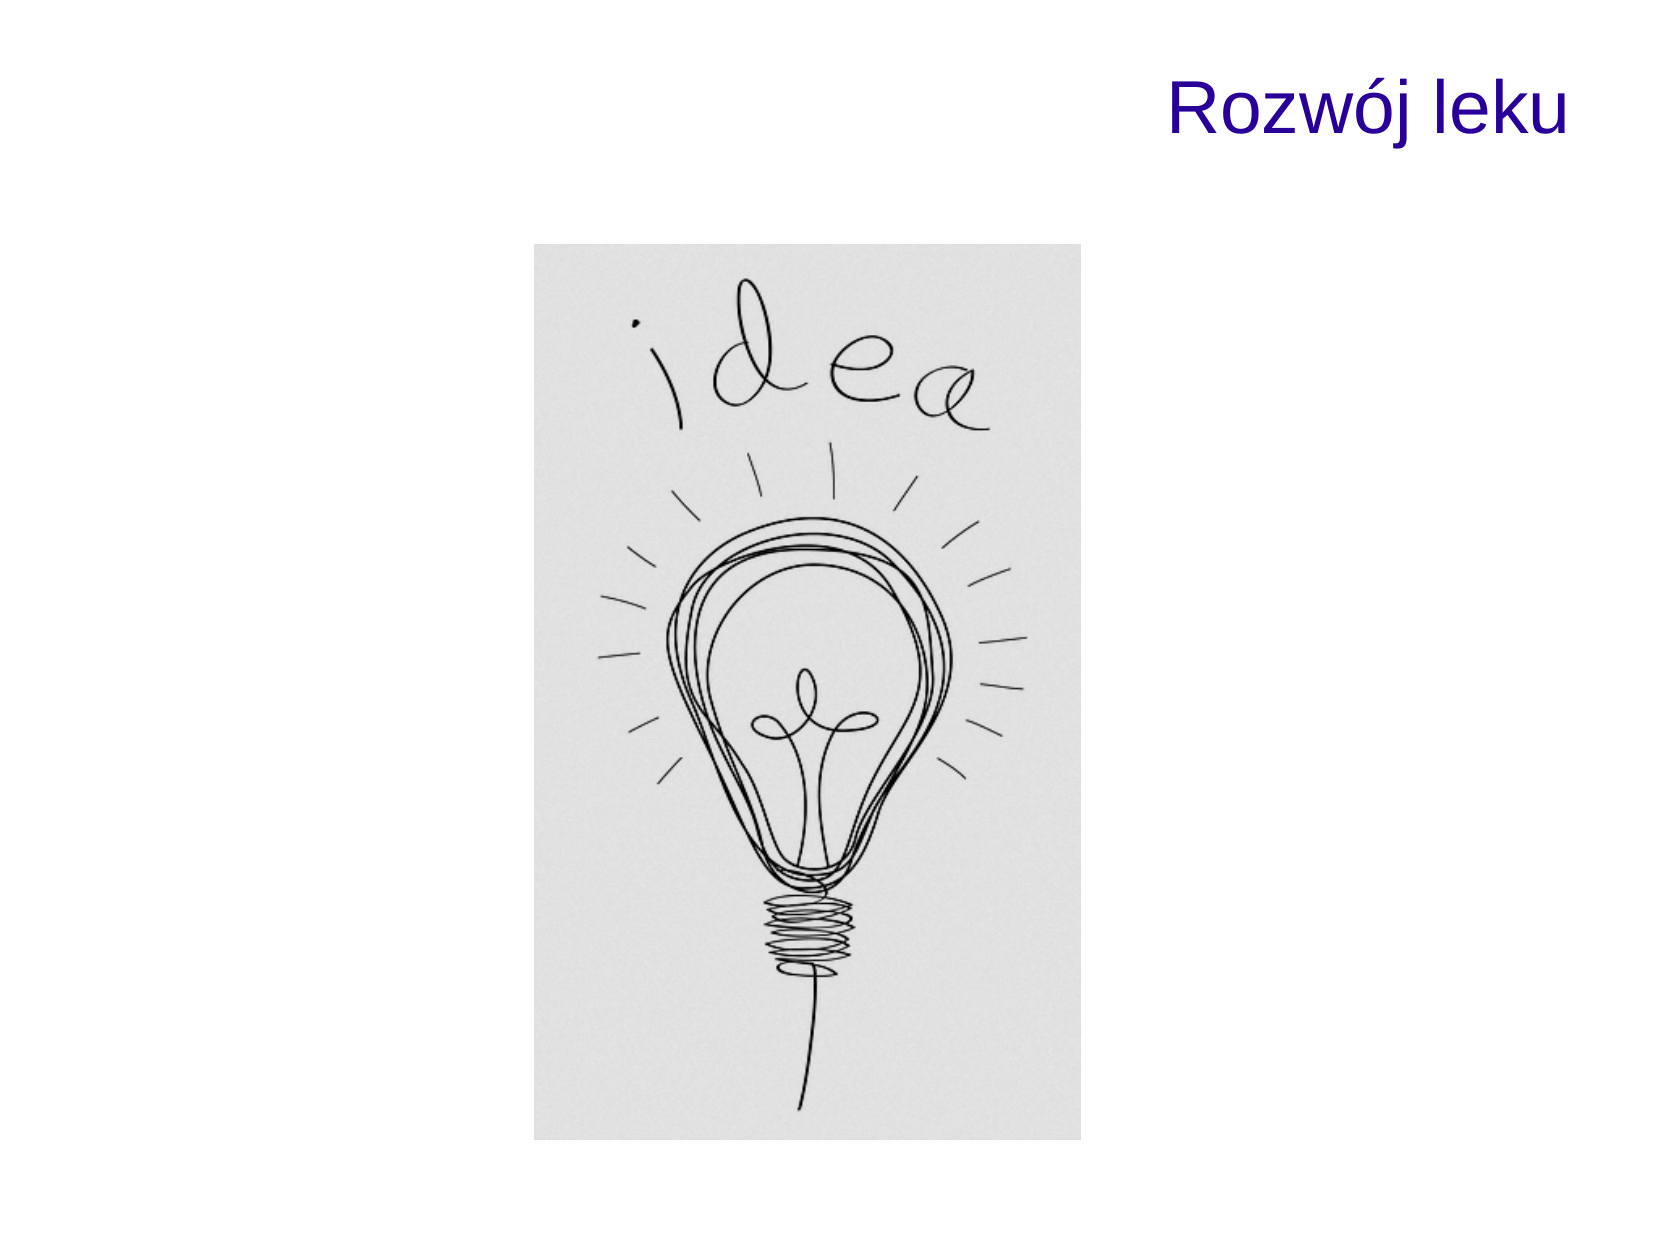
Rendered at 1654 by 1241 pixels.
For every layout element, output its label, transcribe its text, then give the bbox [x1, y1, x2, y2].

title Rozwój leku [82, 49, 1571, 166]
picture [534, 244, 1081, 1141]
